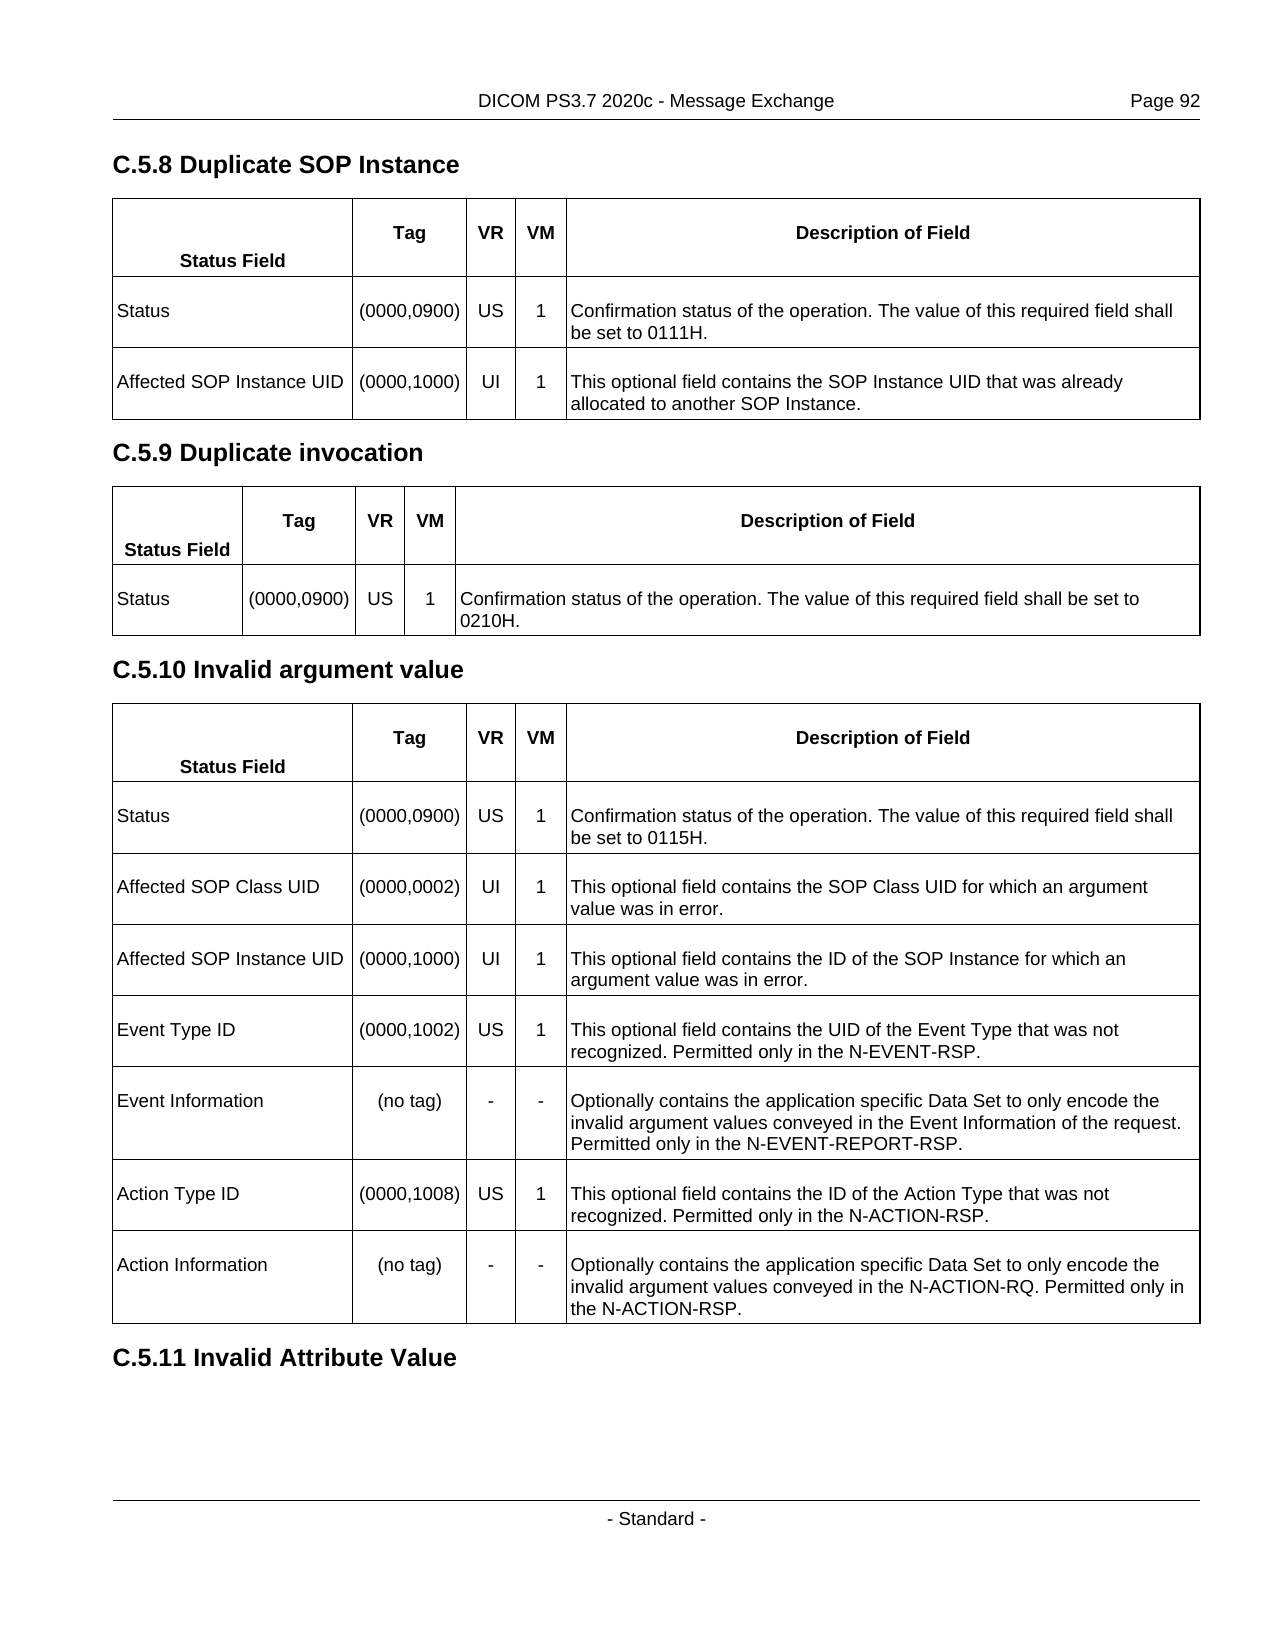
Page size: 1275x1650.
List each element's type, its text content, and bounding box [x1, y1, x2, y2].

table_cell Event Type ID [113, 996, 352, 1066]
table_cell 1 [516, 925, 566, 995]
table_cell Action Information [113, 1231, 352, 1323]
table_header Tag [353, 199, 466, 276]
table_header Tag [243, 487, 355, 564]
table_header VM [516, 199, 566, 276]
table_cell Optionally contains the application specific Data Set to only encode the invalid argument values conveyed in the N-ACTION-RQ. Permitted only in the N-ACTION-RSP. [567, 1231, 1199, 1323]
table_cell This optional field contains the ID of the SOP Instance for which an argument value was in error. [567, 925, 1199, 995]
text C.5.10 Invalid argument value [112, 655, 1200, 684]
table_cell US [356, 565, 404, 635]
table_header Status Field [113, 487, 242, 564]
table_cell (no tag) [353, 1231, 466, 1323]
table_cell 1 [516, 996, 566, 1066]
table_cell US [467, 782, 515, 852]
table_cell (0000,1000) [353, 925, 466, 995]
table_cell 1 [516, 348, 566, 418]
table_cell Affected SOP Class UID [113, 854, 352, 924]
table_cell - [467, 1231, 515, 1323]
table_header VM [405, 487, 455, 564]
table_cell Status [113, 565, 242, 635]
table_cell Confirmation status of the operation. The value of this required field shall be set to 0210H. [456, 565, 1199, 635]
table_cell (0000,0002) [353, 854, 466, 924]
table_cell 1 [516, 1160, 566, 1230]
table_header VM [516, 704, 566, 781]
table_cell (0000,0900) [353, 782, 466, 852]
table_cell Confirmation status of the operation. The value of this required field shall be set to 0111H. [567, 277, 1199, 347]
table_cell Affected SOP Instance UID [113, 348, 352, 418]
table_header VR [467, 199, 515, 276]
table_cell (0000,0900) [243, 565, 355, 635]
table_cell This optional field contains the UID of the Event Type that was not recognized. Permitted only in the N-EVENT-RSP. [567, 996, 1199, 1066]
table_header Description of Field [567, 704, 1199, 781]
table_header Tag [353, 704, 466, 781]
table_cell Event Information [113, 1067, 352, 1159]
table_cell UI [467, 854, 515, 924]
table_cell Action Type ID [113, 1160, 352, 1230]
table_cell Confirmation status of the operation. The value of this required field shall be set to 0115H. [567, 782, 1199, 852]
table_cell This optional field contains the SOP Class UID for which an argument value was in error. [567, 854, 1199, 924]
table_cell (no tag) [353, 1067, 466, 1159]
table_cell 1 [405, 565, 455, 635]
text C.5.9 Duplicate invocation [112, 438, 1200, 467]
table_cell (0000,0900) [353, 277, 466, 347]
table_header Status Field [113, 704, 352, 781]
table_cell US [467, 277, 515, 347]
table_header VR [467, 704, 515, 781]
table_cell (0000,1002) [353, 996, 466, 1066]
table_cell UI [467, 925, 515, 995]
table_header VR [356, 487, 404, 564]
table_cell 1 [516, 277, 566, 347]
table_cell US [467, 996, 515, 1066]
table_cell (0000,1000) [353, 348, 466, 418]
table_header Status Field [113, 199, 352, 276]
table_cell - [467, 1067, 515, 1159]
table_cell US [467, 1160, 515, 1230]
table_cell This optional field contains the ID of the Action Type that was not recognized. Permitted only in the N-ACTION-RSP. [567, 1160, 1199, 1230]
table_cell - [516, 1067, 566, 1159]
text C.5.11 Invalid Attribute Value [112, 1343, 1200, 1372]
table_header Description of Field [567, 199, 1199, 276]
table_cell 1 [516, 782, 566, 852]
table_cell Optionally contains the application specific Data Set to only encode the invalid argument values conveyed in the Event Information of the request. Permitted only in the N-EVENT-REPORT-RSP. [567, 1067, 1199, 1159]
table_cell - [516, 1231, 566, 1323]
table_cell This optional field contains the SOP Instance UID that was already allocated to another SOP Instance. [567, 348, 1199, 418]
table_header Description of Field [456, 487, 1199, 564]
table_cell UI [467, 348, 515, 418]
table_cell (0000,1008) [353, 1160, 466, 1230]
text C.5.8 Duplicate SOP Instance [112, 150, 1200, 179]
table_cell Status [113, 782, 352, 852]
table_cell Status [113, 277, 352, 347]
table_cell Affected SOP Instance UID [113, 925, 352, 995]
table_cell 1 [516, 854, 566, 924]
